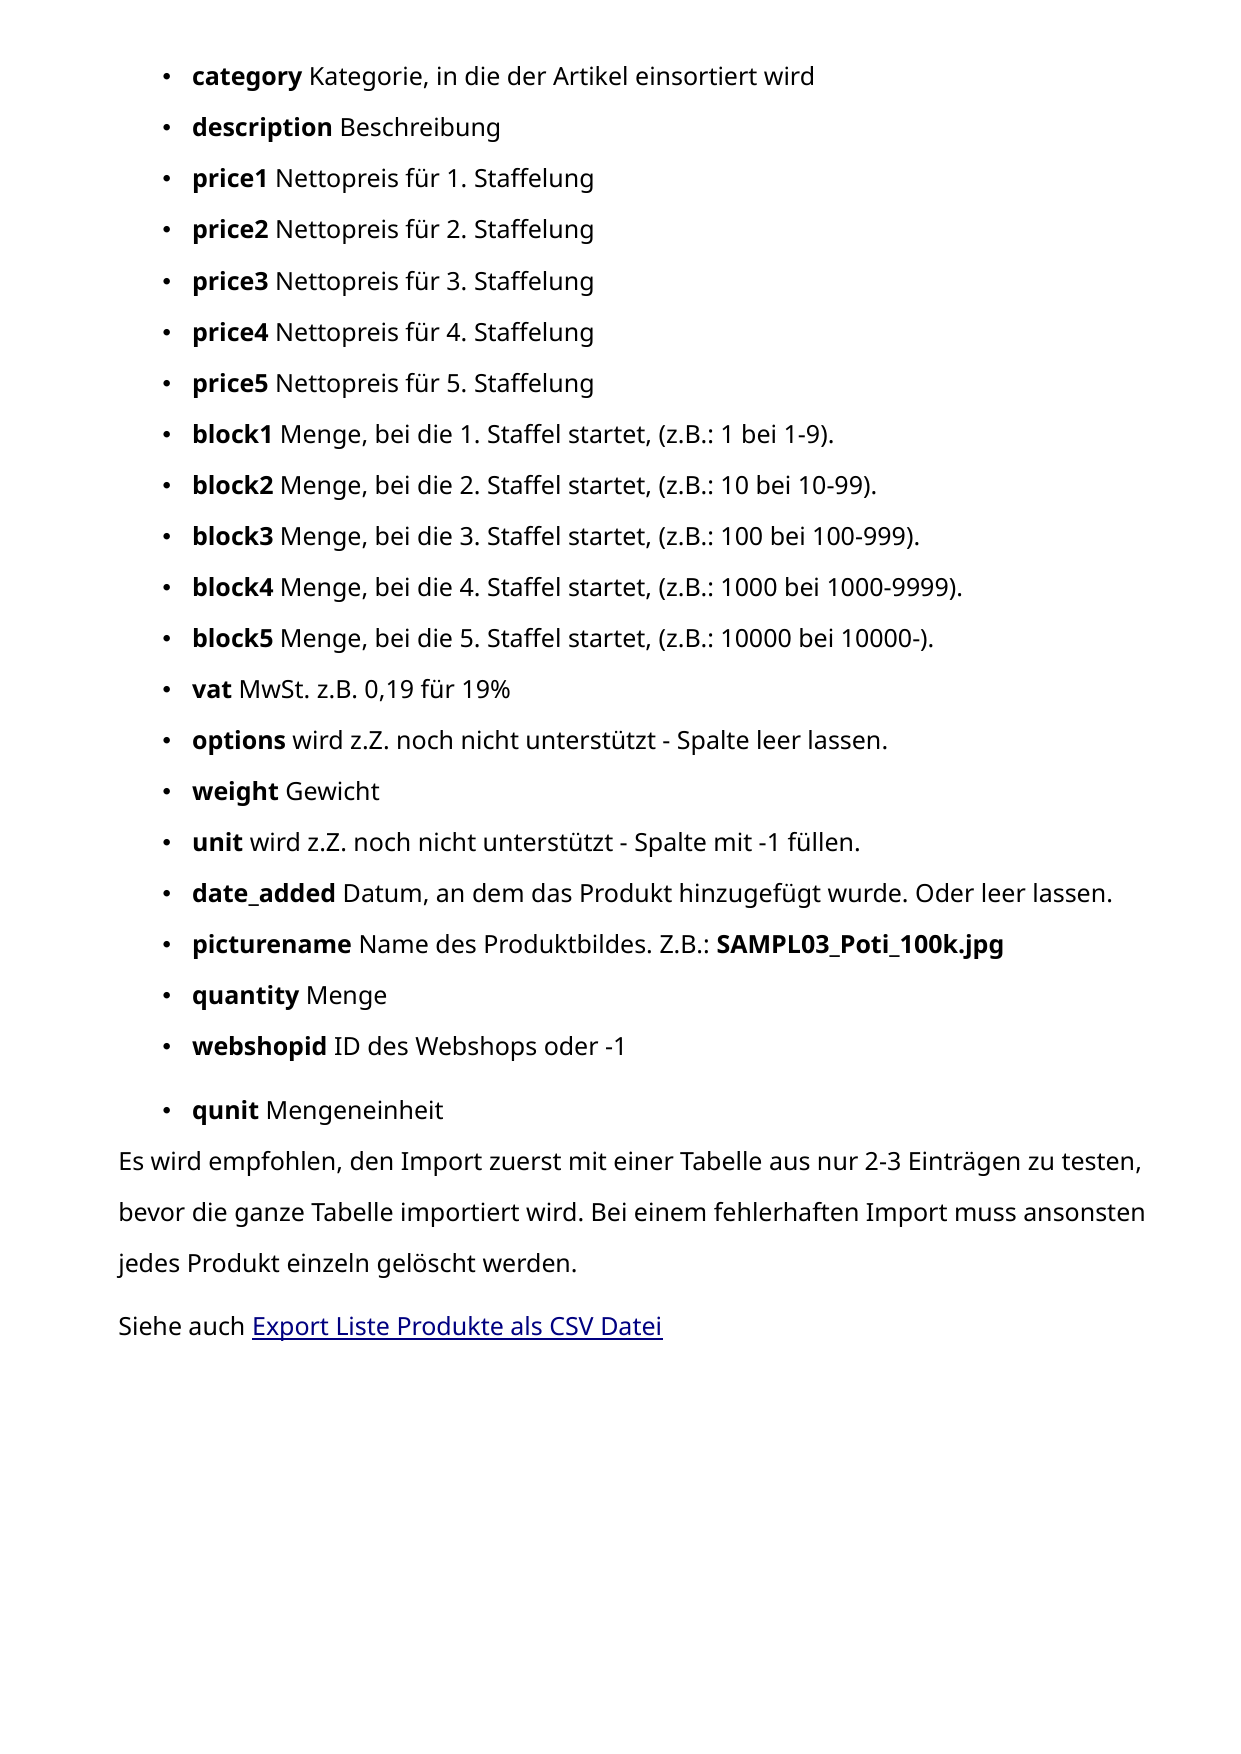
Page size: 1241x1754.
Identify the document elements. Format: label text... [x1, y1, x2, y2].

list category Kategorie, in die der Artikel einsortiert wird [162, 59, 1181, 93]
list description Beschreibung [162, 110, 1181, 144]
list weight Gewicht [162, 774, 1181, 808]
list price3 Nettopreis für 3. Staffelung [162, 263, 1181, 297]
list webshopid ID des Webshops oder -1 [162, 1029, 1181, 1063]
text Siehe auch Export Liste Produkte als CSV Datei [118, 1309, 1181, 1343]
list block1 Menge, bei die 1. Staffel startet, (z.B.: 1 bei 1-9). [162, 416, 1181, 450]
list date_added Datum, an dem das Produkt hinzugefügt wurde. Oder leer lassen. [162, 876, 1181, 910]
list price2 Nettopreis für 2. Staffelung [162, 212, 1181, 246]
list quantity Menge [162, 978, 1181, 1012]
list price5 Nettopreis für 5. Staffelung [162, 365, 1181, 399]
list price4 Nettopreis für 4. Staffelung [162, 314, 1181, 348]
list picturename Name des Produktbildes. Z.B.: SAMPL03_Poti_100k.jpg [162, 927, 1181, 961]
text Es wird empfohlen, den Import zuerst mit einer Tabelle aus nur 2-3 Einträgen zu testen, bevor die ganze Tabelle importiert wird. Bei einem fehlerhaften Import muss ansonsten jedes Produkt einzeln gelöscht werden. [118, 1143, 1181, 1279]
list options wird z.Z. noch nicht unterstützt - Spalte leer lassen. [162, 723, 1181, 757]
list block2 Menge, bei die 2. Staffel startet, (z.B.: 10 bei 10-99). [162, 467, 1181, 501]
list block3 Menge, bei die 3. Staffel startet, (z.B.: 100 bei 100-999). [162, 518, 1181, 552]
list qunit Mengeneinheit [162, 1092, 1181, 1126]
list block4 Menge, bei die 4. Staffel startet, (z.B.: 1000 bei 1000-9999). [162, 569, 1181, 603]
list unit wird z.Z. noch nicht unterstützt - Spalte mit -1 füllen. [162, 825, 1181, 859]
list price1 Nettopreis für 1. Staffelung [162, 161, 1181, 195]
list block5 Menge, bei die 5. Staffel startet, (z.B.: 10000 bei 10000-). [162, 621, 1181, 654]
list vat MwSt. z.B. 0,19 für 19% [162, 672, 1181, 706]
